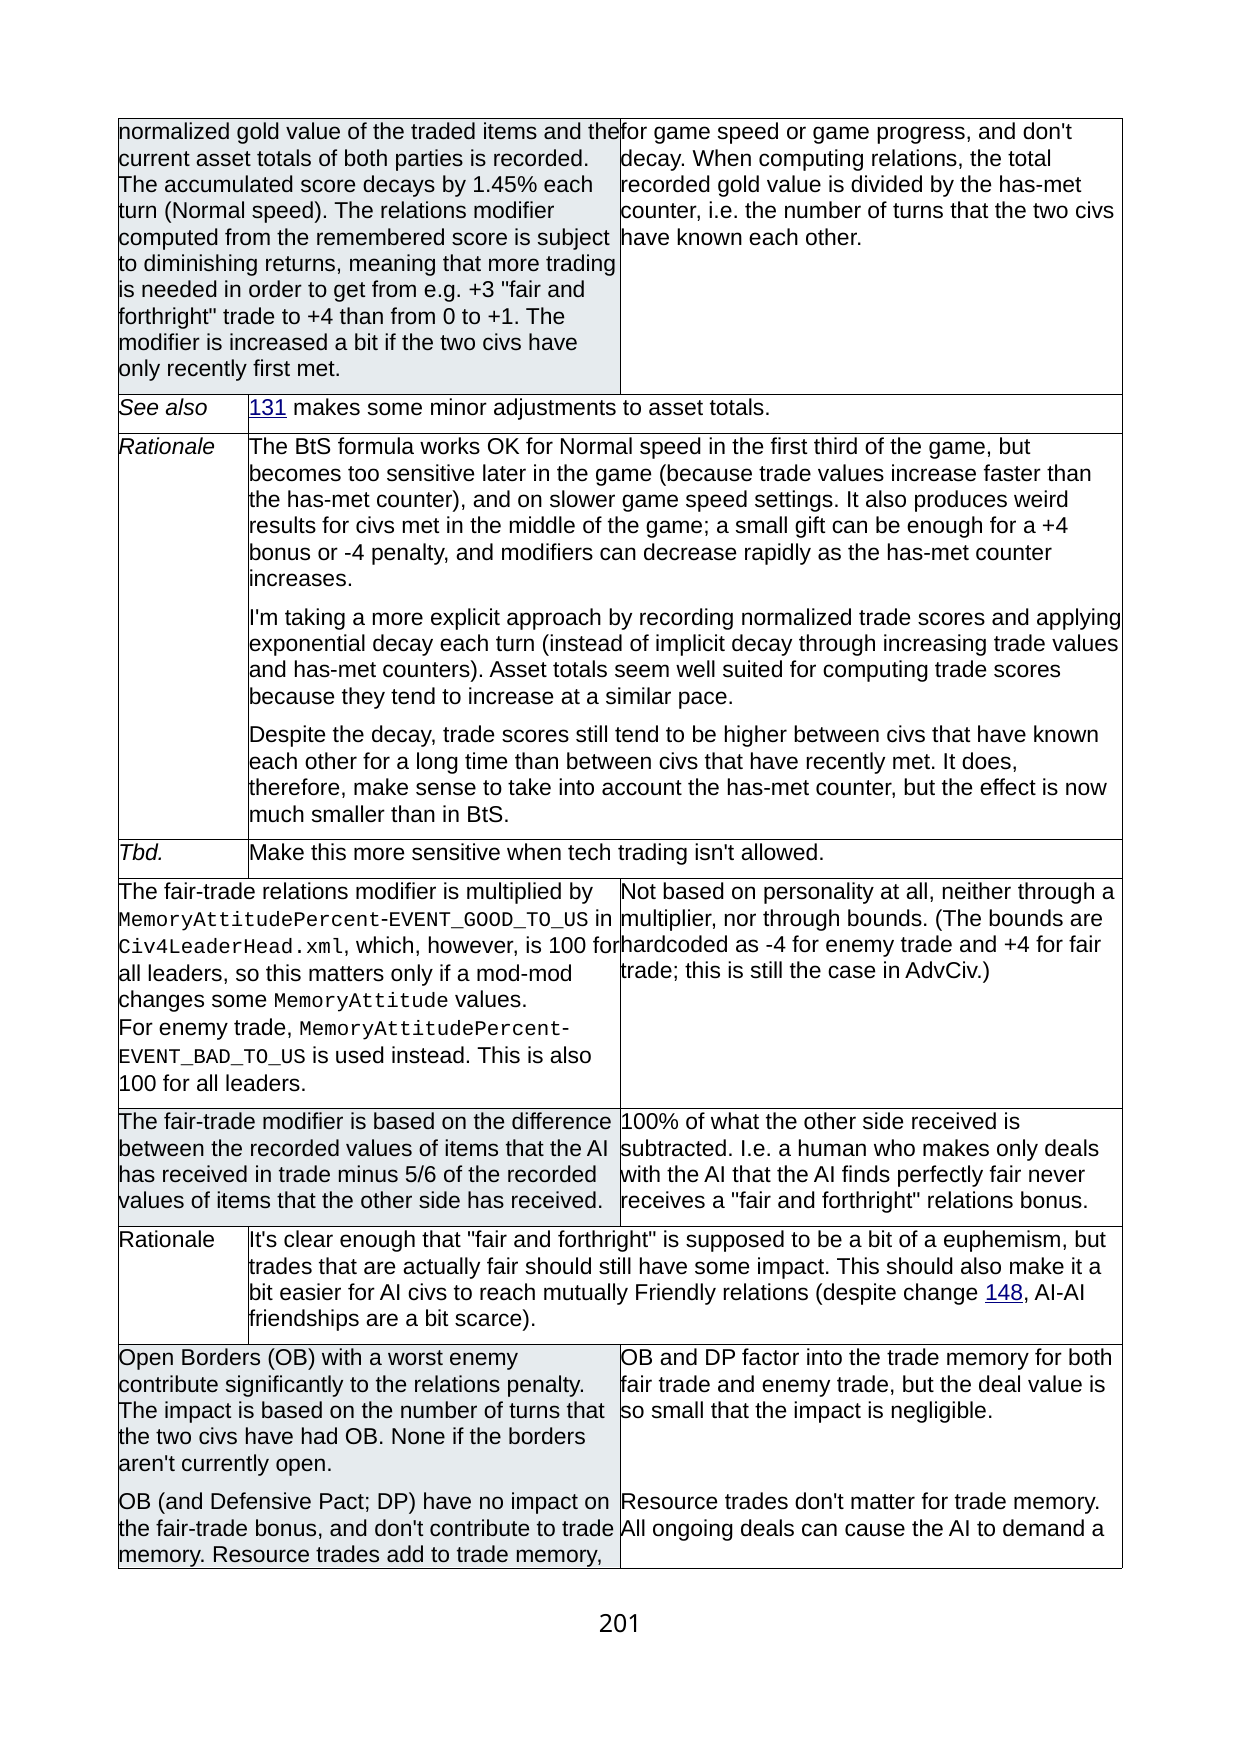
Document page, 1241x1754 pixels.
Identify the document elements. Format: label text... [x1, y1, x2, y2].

table_cell 100% of what the other side received is subtracted. I.e. a human who makes only deals with the AI that the AI finds perfectly fair never receives a "fair and forthright" relations bonus. [621, 1109, 1122, 1226]
table_cell for game speed or game progress, and don't decay. When computing relations, the total recorded gold value is divided by the has-met counter, i.e. the number of turns that the two civs have known each other. [621, 119, 1122, 394]
table_cell Rationale [119, 1227, 248, 1344]
table_cell The fair-trade modifier is based on the difference between the recorded values of items that the AI has received in trade minus 5/6 of the recorded values of items that the other side has received. [119, 1109, 620, 1226]
table_cell normalized gold value of the traded items and the current asset totals of both parties is recorded. The accumulated score decays by 1.45% each turn (Normal speed). The relations modifier computed from the remembered score is subject to diminishing returns, meaning that more trading is needed in order to get from e.g. +3 "fair and forthright" trade to +4 than from 0 to +1. The modifier is increased a bit if the two civs have only recently first met. [119, 119, 620, 394]
table_cell Make this more sensitive when tech trading isn't allowed. [249, 840, 1122, 878]
table_cell Open Borders (OB) with a worst enemy contribute significantly to the relations penalty. The impact is based on the number of turns that the two civs have had OB. None if the borders aren't currently open. OB (and Defensive Pact; DP) have no impact on the fair-trade bonus, and don't contribute to trade memory. Resource trades add to trade memory, [119, 1345, 620, 1567]
table_cell The fair-trade relations modifier is multiplied by MemoryAttitudePercent-EVENT_GOOD_TO_US in Civ4LeaderHead.xml, which, however, is 100 for all leaders, so this matters only if a mod-mod changes some MemoryAttitude values. For enemy trade, MemoryAttitudePercent-EVENT_BAD_TO_US is used instead. This is also 100 for all leaders. [119, 879, 620, 1108]
table_cell Tbd. [119, 840, 248, 878]
table_cell It's clear enough that "fair and forthright" is supposed to be a bit of a euphemism, but trades that are actually fair should still have some impact. This should also make it a bit easier for AI civs to reach mutually Friendly relations (despite change 148, AI-AI friendships are a bit scarce). [249, 1227, 1122, 1344]
table_cell OB and DP factor into the trade memory for both fair trade and enemy trade, but the deal value is so small that the impact is negligible. Resource trades don't matter for trade memory. All ongoing deals can cause the AI to demand a [621, 1345, 1122, 1567]
table_cell Rationale [119, 434, 248, 839]
table_cell 131 makes some minor adjustments to asset totals. [249, 395, 1122, 433]
table_cell The BtS formula works OK for Normal speed in the first third of the game, but becomes too sensitive later in the game (because trade values increase faster than the has-met counter), and on slower game speed settings. It also produces weird results for civs met in the middle of the game; a small gift can be enough for a +4 bonus or -4 penalty, and modifiers can decrease rapidly as the has-met counter increases. I'm taking a more explicit approach by recording normalized trade scores and applying exponential decay each turn (instead of implicit decay through increasing trade values and has-met counters). Asset totals seem well suited for computing trade scores because they tend to increase at a similar pace. Despite the decay, trade scores still tend to be higher between civs that have known each other for a long time than between civs that have recently met. It does, therefore, make sense to take into account the has-met counter, but the effect is now much smaller than in BtS. [249, 434, 1122, 839]
table_cell Not based on personality at all, neither through a multiplier, nor through bounds. (The bounds are hardcoded as -4 for enemy trade and +4 for fair trade; this is still the case in AdvCiv.) [621, 879, 1122, 1108]
table_cell See also [119, 395, 248, 433]
